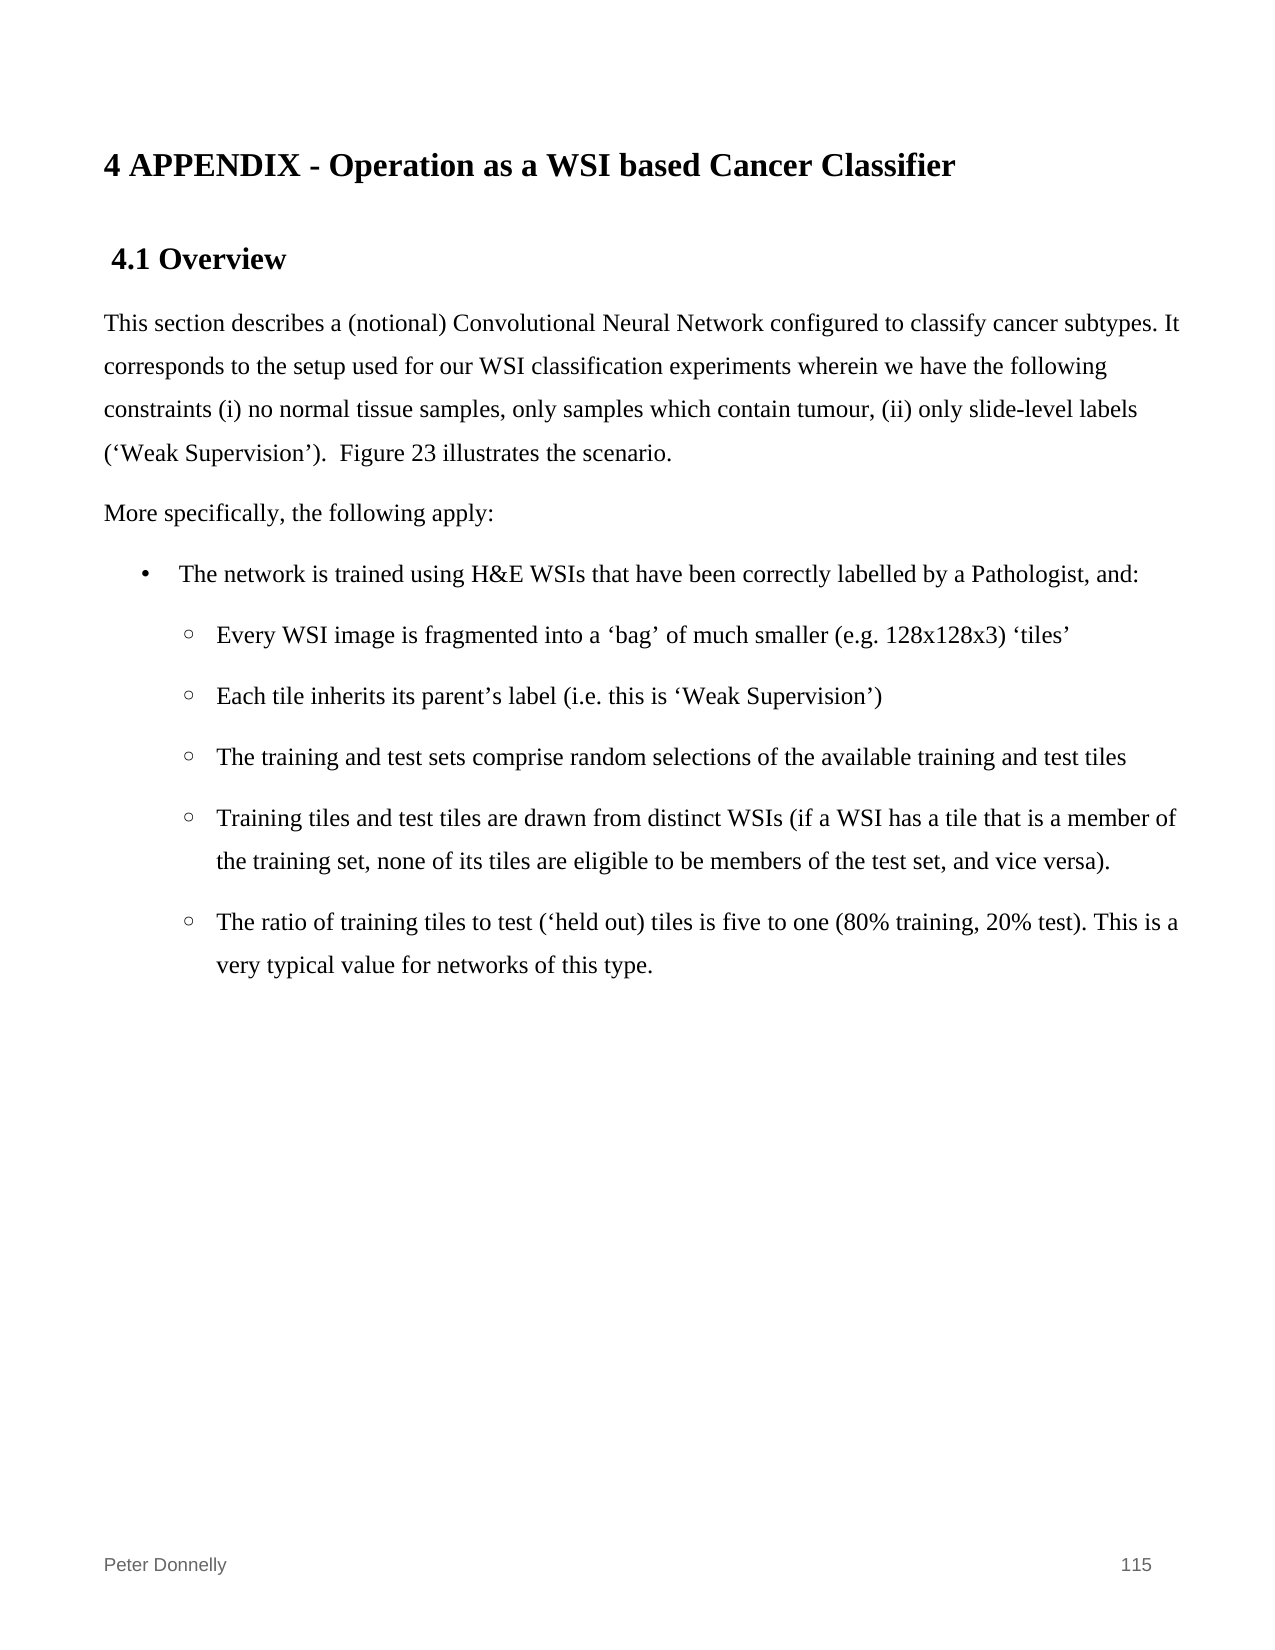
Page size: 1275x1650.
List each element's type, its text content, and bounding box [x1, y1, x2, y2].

subtitle APPENDIX - Operation as a WSI based Cancer Classifier [103, 145, 1181, 183]
list Training tiles and test tiles are drawn from distinct WSIs (if a WSI has a tile that is a member of the training set, none of its tiles are eligible to be members of the test set, and vice versa). [178, 803, 1181, 874]
list The network is trained using H&E WSIs that have been correctly labelled by a Pathologist, and: [141, 559, 1181, 588]
list The training and test sets comprise random selections of the available training and test tiles [178, 742, 1181, 771]
list Every WSI image is fragmented into a ‘bag’ of much smaller (e.g. 128x128x3) ‘tiles’ [178, 620, 1181, 649]
text More specifically, the following apply: [103, 498, 1181, 527]
subtitle Overview [103, 240, 1181, 276]
text This section describes a (notional) Convolutional Neural Network configured to classify cancer subtypes. It corresponds to the setup used for our WSI classification experiments wherein we have the following constraints (i) no normal tissue samples, only samples which contain tumour, (ii) only slide-level labels (‘Weak Supervision’). Figure 23 illustrates the scenario. [103, 308, 1181, 466]
list Each tile inherits its parent’s label (i.e. this is ‘Weak Supervision’) [178, 681, 1181, 710]
list The ratio of training tiles to test (‘held out) tiles is five to one (80% training, 20% test). This is a very typical value for networks of this type. [178, 907, 1181, 978]
